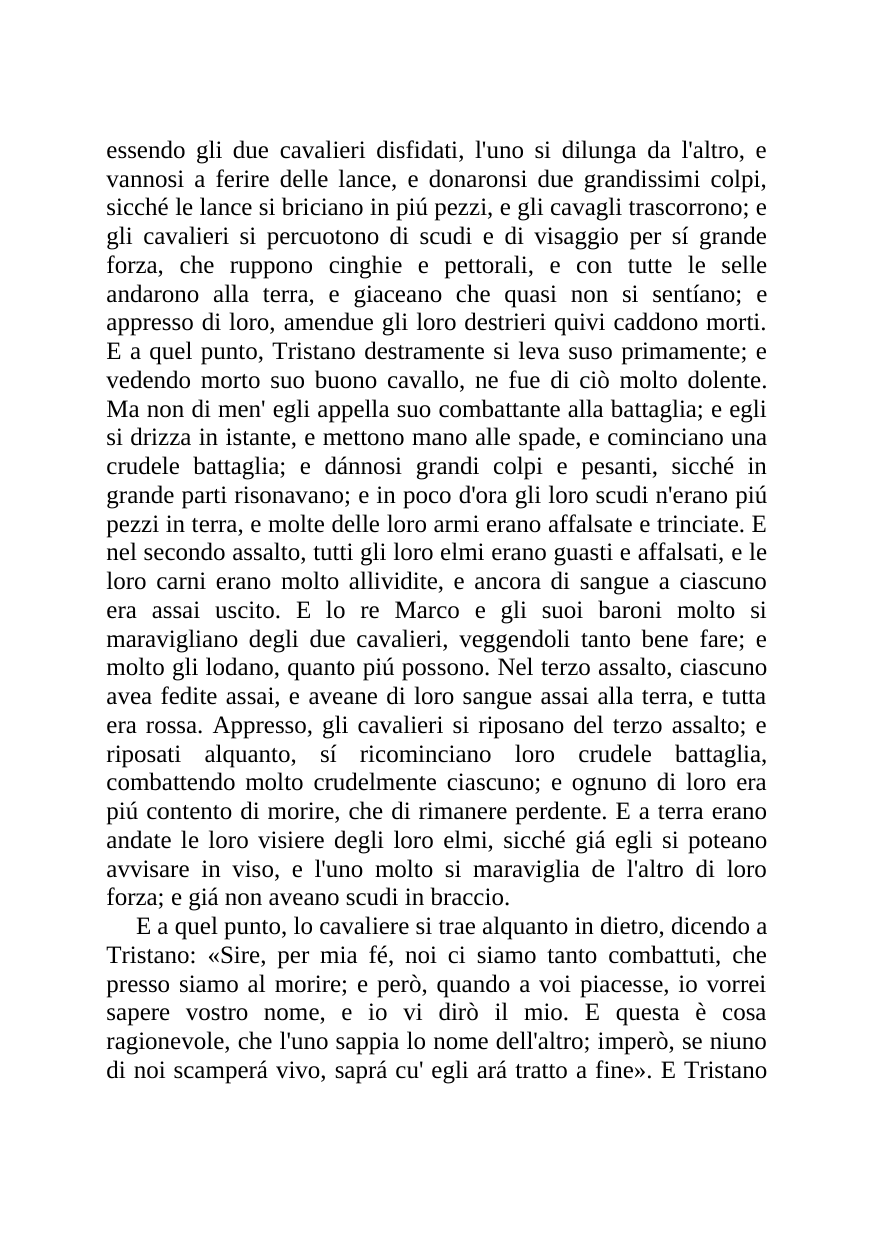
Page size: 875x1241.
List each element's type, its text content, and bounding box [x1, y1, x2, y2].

text essendo gli due cavalieri disfidati, l'uno si dilunga da l'altro, e vannosi a ferire delle lance, e donaronsi due grandissimi colpi, sicché le lance si briciano in piú pezzi, e gli cavagli trascorrono; e gli cavalieri si percuotono di scudi e di visaggio per sí grande forza, che ruppono cinghie e pettorali, e con tutte le selle andarono alla terra, e giaceano che quasi non si sentíano; e appresso di loro, amendue gli loro destrieri quivi caddono morti. E a quel punto, Tristano destramente si leva suso primamente; e vedendo morto suo buono cavallo, ne fue di ciò molto dolente. Ma non di men' egli appella suo combattante alla battaglia; e egli si drizza in istante, e mettono mano alle spade, e cominciano una crudele battaglia; e dánnosi grandi colpi e pesanti, sicché in grande parti risonavano; e in poco d'ora gli loro scudi n'erano piú pezzi in terra, e molte delle loro armi erano affalsate e trinciate. E nel secondo assalto, tutti gli loro elmi erano guasti e affalsati, e le loro carni erano molto allividite, e ancora di sangue a ciascuno era assai uscito. E lo re Marco e gli suoi baroni molto si maravigliano degli due cavalieri, veggendoli tanto bene fare; e molto gli lodano, quanto piú possono. Nel terzo assalto, ciascuno avea fedite assai, e aveane di loro sangue assai alla terra, e tutta era rossa. Appresso, gli cavalieri si riposano del terzo assalto; e riposati alquanto, sí ricominciano loro crudele battaglia, combattendo molto crudelmente ciascuno; e ognuno di loro era piú contento di morire, che di rimanere perdente. E a terra erano andate le loro visiere degli loro elmi, sicché giá egli si poteano avvisare in viso, e l'uno molto si maraviglia de l'altro di loro forza; e giá non aveano scudi in braccio. [106, 135, 768, 911]
text E a quel punto, lo cavaliere si trae alquanto in dietro, dicendo a Tristano: «Sire, per mia fé, noi ci siamo tanto combattuti, che presso siamo al morire; e però, quando a voi piacesse, io vorrei sapere vostro nome, e io vi dirò il mio. E questa è cosa ragionevole, che l'uno sappia lo nome dell'altro; imperò, se niuno di noi scamperá vivo, saprá cu' egli ará tratto a fine». E Tristano [106, 911, 768, 1084]
